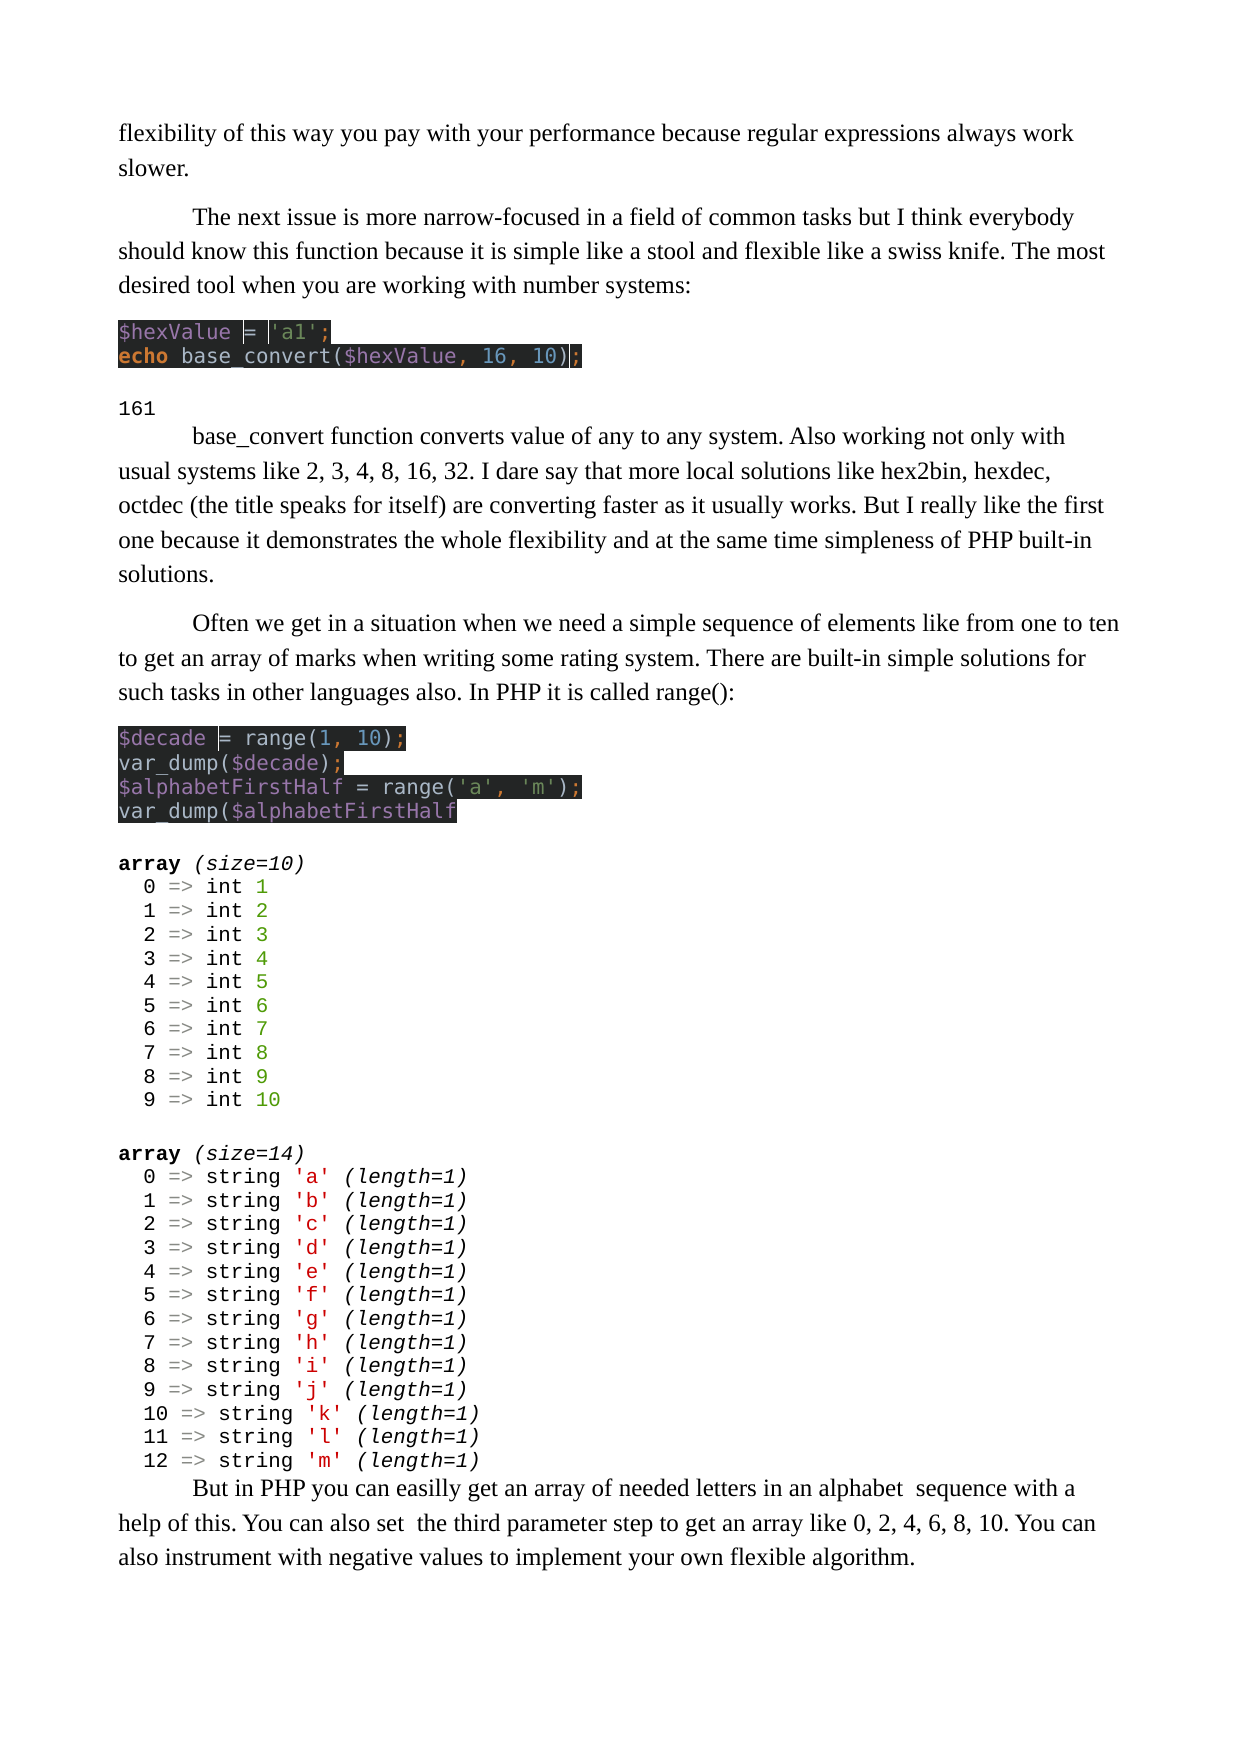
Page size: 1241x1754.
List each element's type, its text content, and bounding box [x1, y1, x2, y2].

text 8 => string 'i' (length=1) [118, 1355, 1122, 1379]
text var_dump($decade); [118, 751, 1122, 775]
text 4 => int 5 [118, 971, 1122, 995]
text 4 => string 'e' (length=1) [118, 1261, 1122, 1284]
text flexibility of this way you pay with your performance because regular expressions always work slower. [118, 118, 1122, 181]
text Often we get in a situation when we need a simple sequence of elements like from one to ten to get an array of marks when writing some rating system. There are built-in simple solutions for such tasks in other languages also. In PHP it is called range(): [118, 608, 1122, 706]
text 8 => int 9 [118, 1066, 1122, 1089]
text 3 => int 4 [118, 947, 1122, 971]
text echo base_convert($hexValue, 16, 10); [118, 344, 1122, 368]
text 9 => int 10 [118, 1089, 1122, 1113]
text $hexValue = 'a1'; [118, 320, 1122, 344]
text 6 => string 'g' (length=1) [118, 1308, 1122, 1332]
text 10 => string 'k' (length=1) [118, 1403, 1122, 1426]
text array (size=14) [118, 1142, 1122, 1166]
text 1 => int 2 [118, 900, 1122, 924]
text $alphabetFirstHalf = range('a', 'm'); [118, 775, 1122, 799]
text 5 => string 'f' (length=1) [118, 1284, 1122, 1308]
text 1 => string 'b' (length=1) [118, 1190, 1122, 1213]
text 7 => string 'h' (length=1) [118, 1332, 1122, 1355]
text 2 => string 'c' (length=1) [118, 1213, 1122, 1237]
text $decade = range(1, 10); [118, 726, 1122, 751]
text array (size=10) [118, 853, 1122, 877]
text var_dump($alphabetFirstHalf [118, 799, 1122, 823]
text 7 => int 8 [118, 1042, 1122, 1066]
text But in PHP you can easilly get an array of needed letters in an alphabet sequence with a help of this. You can also set the third parameter step to get an array like 0, 2, 4, 6, 8, 10. You can also instrument with negative values to implement your own flexible algorithm. [118, 1473, 1122, 1571]
text 9 => string 'j' (length=1) [118, 1379, 1122, 1403]
text 0 => string 'a' (length=1) [118, 1166, 1122, 1190]
text The next issue is more narrow-focused in a field of common tasks but I think everybody should know this function because it is simple like a stool and flexible like a swiss knife. The most desired tool when you are working with number systems: [118, 202, 1122, 299]
text 161 [118, 398, 1122, 421]
text 0 => int 1 [118, 877, 1122, 900]
text 6 => int 7 [118, 1018, 1122, 1042]
text 5 => int 6 [118, 995, 1122, 1018]
text 11 => string 'l' (length=1) [118, 1426, 1122, 1450]
text 12 => string 'm' (length=1) [118, 1450, 1122, 1473]
text 2 => int 3 [118, 924, 1122, 947]
text base_convert function converts value of any to any system. Also working not only with usual systems like 2, 3, 4, 8, 16, 32. I dare say that more local solutions like hex2bin, hexdec, octdec (the title speaks for itself) are converting faster as it usually works. But I really like the first one because it demonstrates the whole flexibility and at the same time simpleness of PHP built-in solutions. [118, 421, 1122, 588]
text 3 => string 'd' (length=1) [118, 1237, 1122, 1261]
